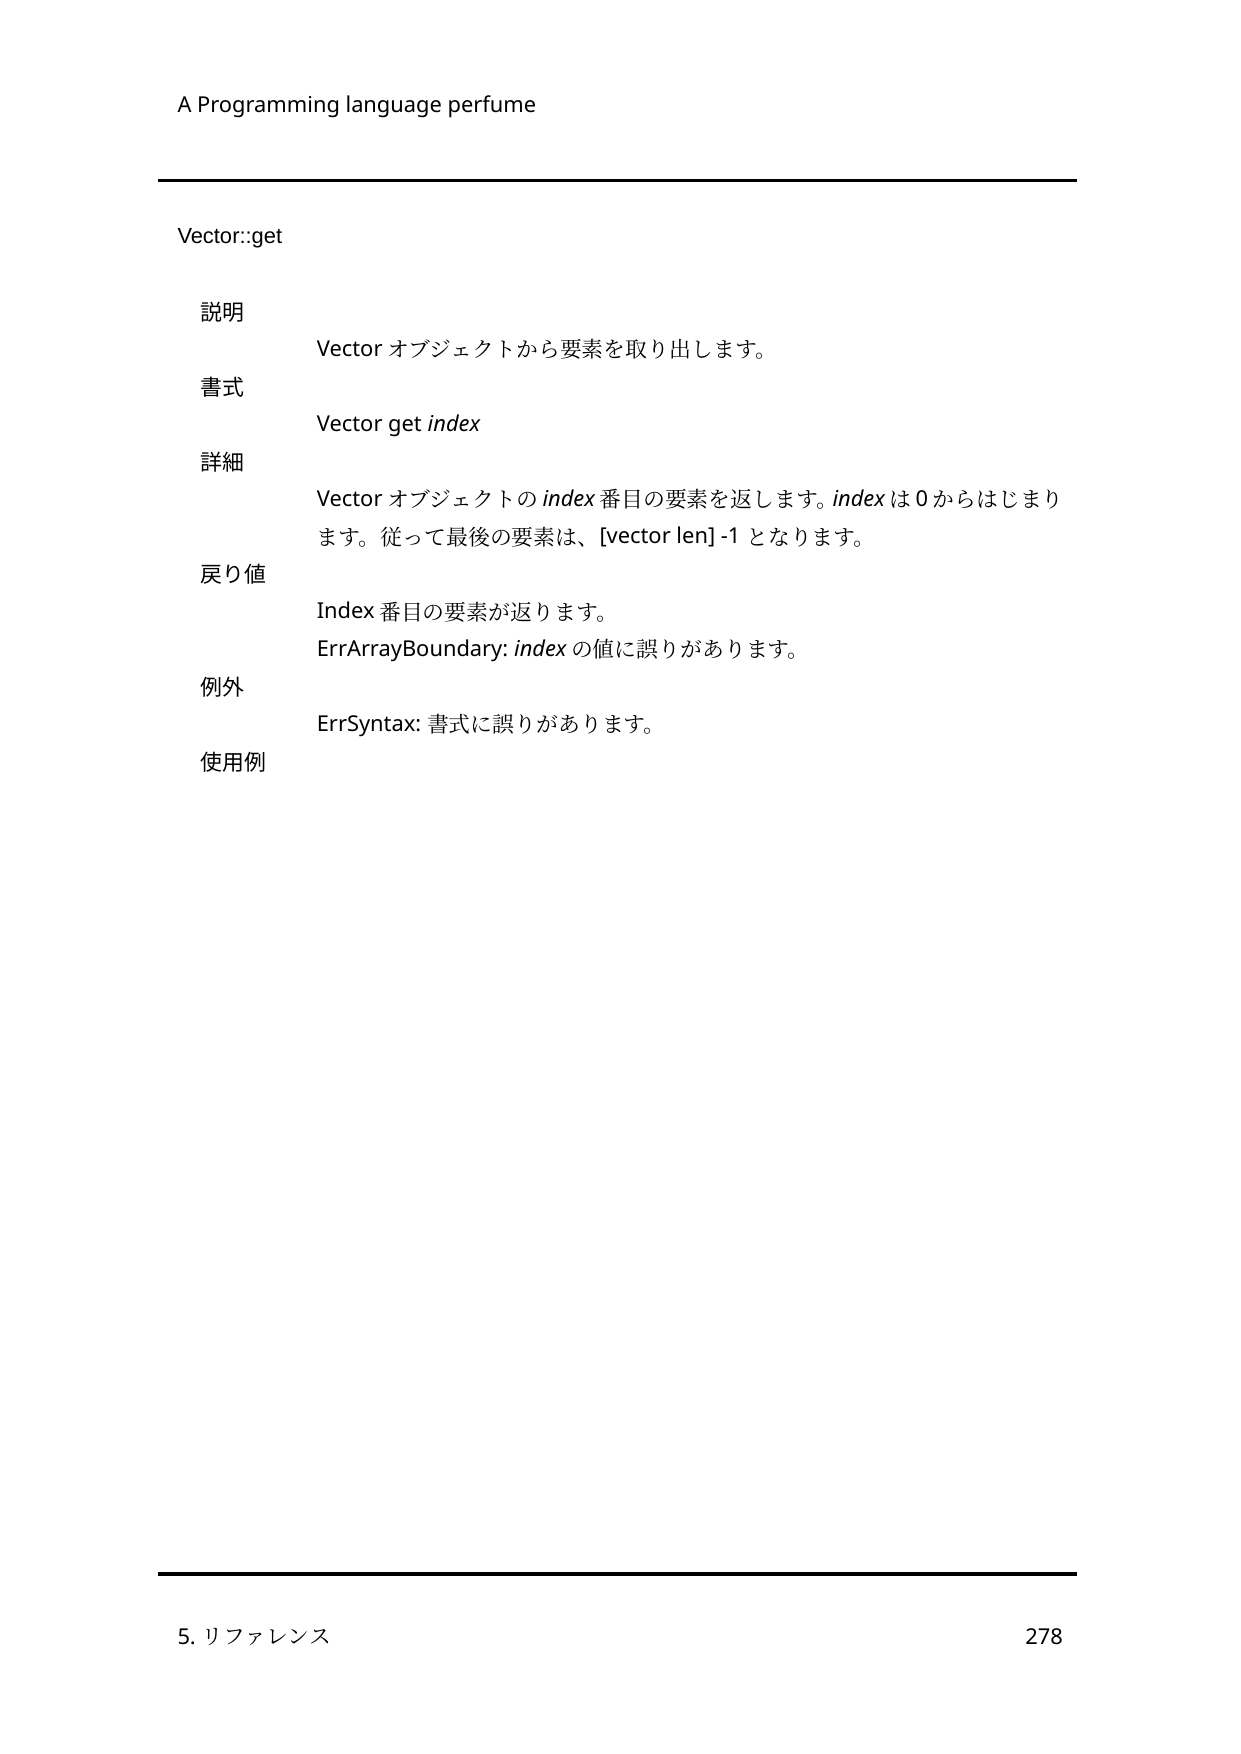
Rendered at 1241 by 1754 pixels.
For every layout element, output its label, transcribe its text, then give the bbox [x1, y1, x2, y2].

table_cell [317, 742, 1063, 817]
table_cell ErrSyntax: 書式に誤りがあります。 [317, 667, 1063, 742]
table_cell 例外 [200, 667, 317, 742]
table_header 説明 [200, 292, 317, 367]
table_cell Vector get index [317, 367, 1063, 442]
table_cell Vectorオブジェクトのindex番目の要素を返します。indexは0からはじまります。従って最後の要素は、[vector len] -1 となります。 [317, 442, 1063, 554]
subtitle Vector::get [177, 217, 1063, 254]
table_cell 戻り値 [200, 554, 317, 667]
table_cell Index番目の要素が返ります。 ErrArrayBoundary: indexの値に誤りがあります。 [317, 554, 1063, 667]
table_cell 使用例 [200, 742, 317, 817]
table_cell 詳細 [200, 442, 317, 554]
table_header Vectorオブジェクトから要素を取り出します。 [317, 292, 1063, 367]
table_cell 書式 [200, 367, 317, 442]
